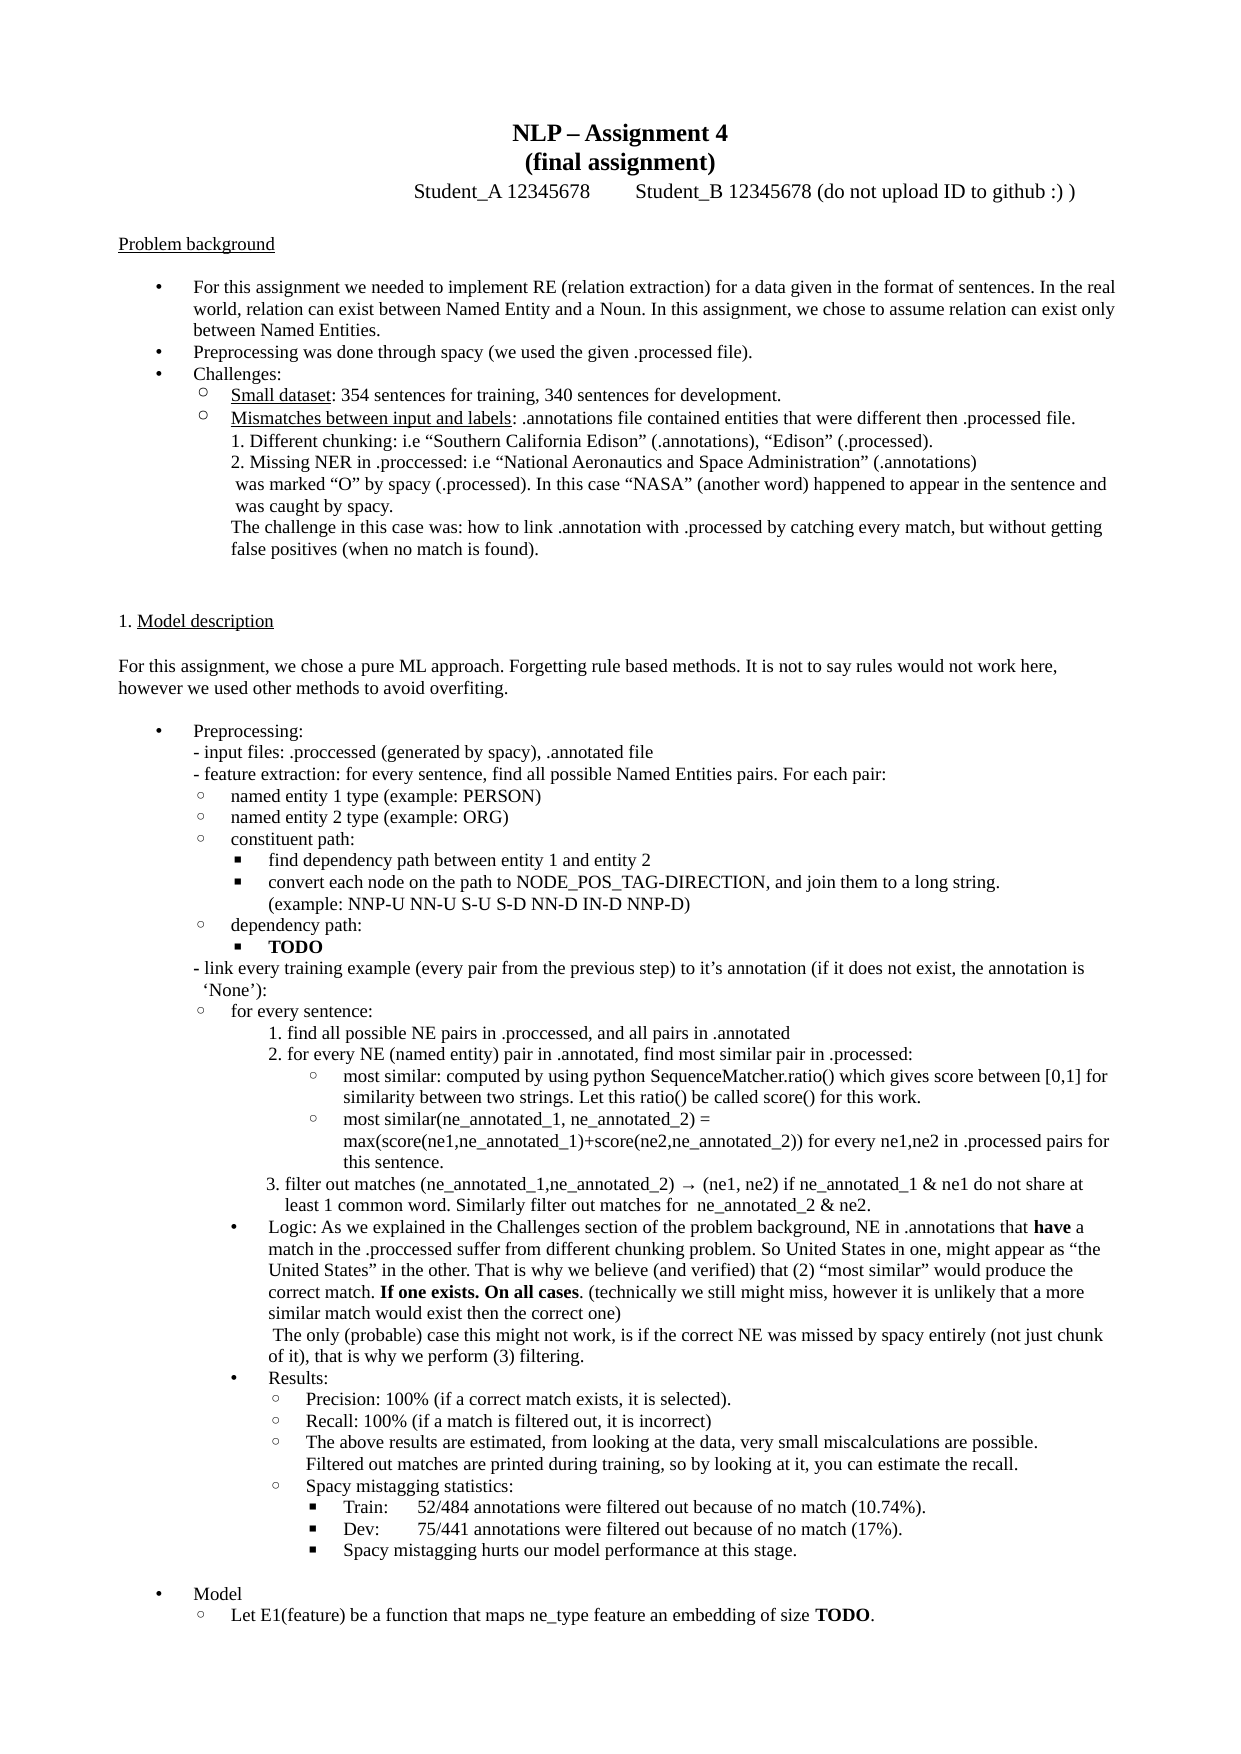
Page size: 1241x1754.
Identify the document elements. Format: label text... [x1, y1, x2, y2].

list TODO [231, 936, 1122, 957]
list Train: 52/484 annotations were filtered out because of no match (10.74%). [306, 1496, 1122, 1518]
list Let E1(feature) be a function that maps ne_type feature an embedding of size TODO. [193, 1604, 1122, 1626]
list Small dataset: 354 sentences for training, 340 sentences for development. [193, 384, 1122, 407]
text Student_A 12345678 Student_B 12345678 (do not upload ID to github :) ) [118, 176, 1122, 204]
list - input files: .proccessed (generated by spacy), .annotated file [156, 741, 1122, 763]
list - feature extraction: for every sentence, find all possible Named Entities pairs. For each pair: [156, 763, 1122, 784]
list constituent path: [193, 828, 1122, 849]
list dependency path: [193, 914, 1122, 936]
list most similar(ne_annotated_1, ne_annotated_2) = max(score(ne1,ne_annotated_1)+score(ne2,ne_annotated_2)) for every ne1,ne2 in .processed pairs for this sentence. [306, 1108, 1122, 1173]
list 2. for every NE (named entity) pair in .annotated, find most similar pair in .processed: [231, 1043, 1122, 1065]
list Preprocessing: [156, 720, 1122, 741]
text 1. Model description [118, 609, 1122, 631]
text (final assignment) [118, 147, 1122, 176]
list convert each node on the path to NODE_POS_TAG-DIRECTION, and join them to a long string. [231, 871, 1122, 892]
text Problem background [118, 233, 1122, 255]
list Spacy mistagging hurts our model performance at this stage. [306, 1539, 1122, 1561]
list 1. find all possible NE pairs in .proccessed, and all pairs in .annotated [231, 1022, 1122, 1043]
list most similar: computed by using python SequenceMatcher.ratio() which gives score between [0,1] for similarity between two strings. Let this ratio() be called score() for this work. [306, 1065, 1122, 1108]
list The above results are estimated, from looking at the data, very small miscalculations are possible. Filtered out matches are printed during training, so by looking at it, you can estimate the recall. [268, 1431, 1122, 1474]
text 3. filter out matches (ne_annotated_1,ne_annotated_2) → (ne1, ne2) if ne_annotated_1 & ne1 do not share at least 1 common word. Similarly filter out matches for ne_annotated_2 & ne2. [118, 1173, 1122, 1216]
list named entity 1 type (example: PERSON) [193, 784, 1122, 806]
list Recall: 100% (if a match is filtered out, it is incorrect) [268, 1410, 1122, 1431]
list - link every training example (every pair from the previous step) to it’s annotation (if it does not exist, the annotation is ‘None’): [156, 957, 1122, 1000]
list Model [156, 1582, 1122, 1604]
list Mismatches between input and labels: .annotations file contained entities that were different then .processed file. 1. Different chunking: i.e “Southern California Edison” (.annotations), “Edison” (.processed). 2. Missing NER in .proccessed: i.e “National Aeronautics and Space Administration” (.annotations) was marked “O” by spacy (.processed). In this case “NASA” (another word) happened to appear in the sentence and was caught by spacy. The challenge in this case was: how to link .annotation with .processed by catching every match, but without getting false positives (when no match is found). [193, 407, 1122, 559]
list (example: NNP-U NN-U S-U S-D NN-D IN-D NNP-D) [231, 892, 1122, 914]
list The only (probable) case this might not work, is if the correct NE was missed by spacy entirely (not just chunk of it), that is why we perform (3) filtering. [231, 1324, 1122, 1367]
list Spacy mistagging statistics: [268, 1474, 1122, 1496]
list Dev: 75/441 annotations were filtered out because of no match (17%). [306, 1518, 1122, 1539]
text NLP – Assignment 4 [118, 118, 1122, 147]
list for every sentence: [193, 1000, 1122, 1022]
list Challenges: [156, 362, 1122, 384]
list For this assignment we needed to implement RE (relation extraction) for a data given in the format of sentences. In the real world, relation can exist between Named Entity and a Noun. In this assignment, we chose to assume relation can exist only between Named Entities. [156, 276, 1122, 341]
text For this assignment, we chose a pure ML approach. Forgetting rule based methods. It is not to say rules would not work here, however we used other methods to avoid overfiting. [118, 655, 1122, 698]
list Preprocessing was done through spacy (we used the given .processed file). [156, 341, 1122, 362]
list Precision: 100% (if a correct match exists, it is selected). [268, 1388, 1122, 1410]
list Results: [231, 1367, 1122, 1388]
list named entity 2 type (example: ORG) [193, 806, 1122, 828]
list find dependency path between entity 1 and entity 2 [231, 849, 1122, 871]
list Logic: As we explained in the Challenges section of the problem background, NE in .annotations that have a match in the .proccessed suffer from different chunking problem. So United States in one, might appear as “the United States” in the other. That is why we believe (and verified) that (2) “most similar” would produce the correct match. If one exists. On all cases. (technically we still might miss, however it is unlikely that a more similar match would exist then the correct one) [231, 1216, 1122, 1324]
